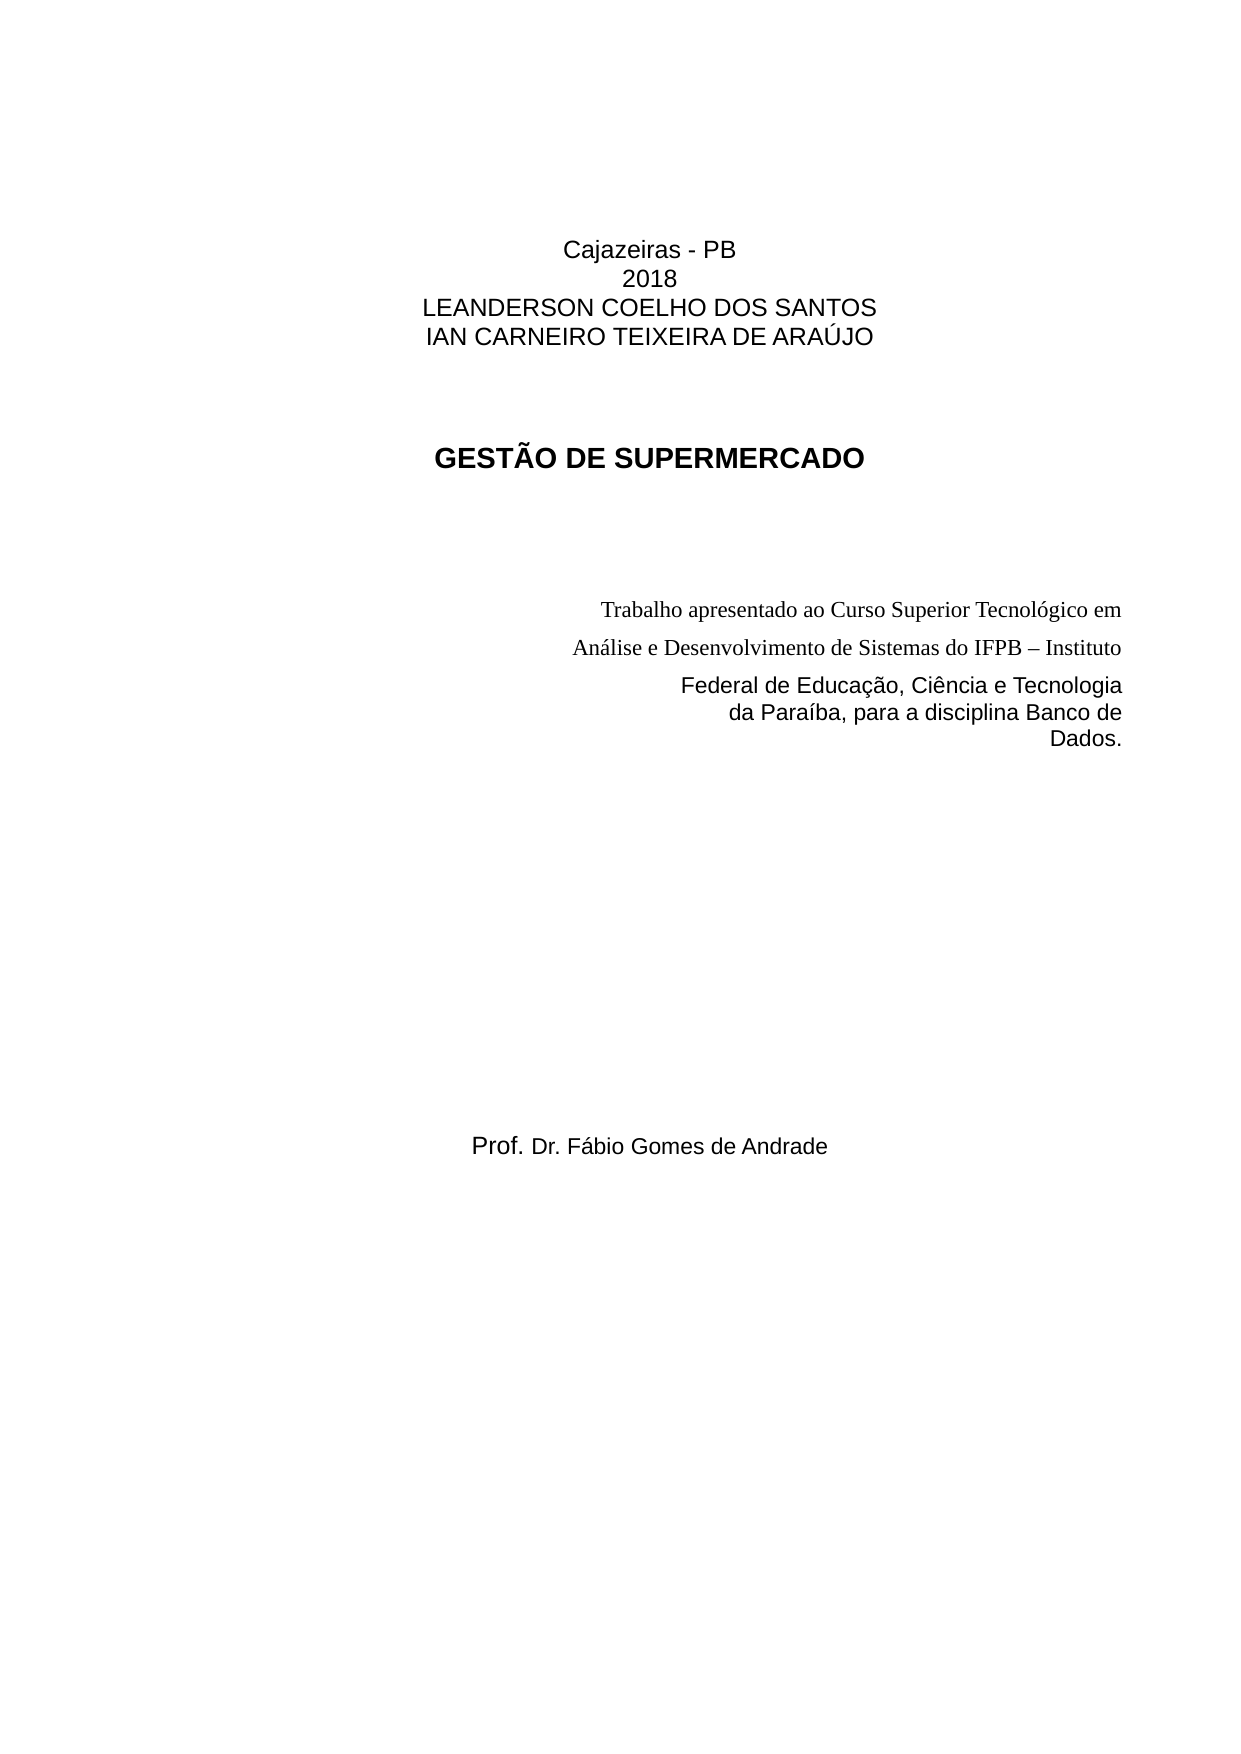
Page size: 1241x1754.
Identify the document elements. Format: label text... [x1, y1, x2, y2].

text Trabalho apresentado ao Curso Superior Tecnológico em [177, 596, 1122, 622]
text 2018 [177, 264, 1122, 293]
text IAN CARNEIRO TEIXEIRA DE ARAÚJO [177, 322, 1122, 350]
text GESTÃO DE SUPERMERCADO [177, 441, 1122, 475]
text Federal de Educação, Ciência e Tecnologia da Paraíba, para a disciplina Banco de Dados. [650, 672, 1122, 751]
text Análise e Desenvolvimento de Sistemas do IFPB – Instituto [177, 634, 1122, 661]
text LEANDERSON COELHO DOS SANTOS [177, 293, 1122, 322]
text Cajazeiras - PB [177, 235, 1122, 264]
text Prof. Dr. Fábio Gomes de Andrade [177, 1131, 1122, 1160]
